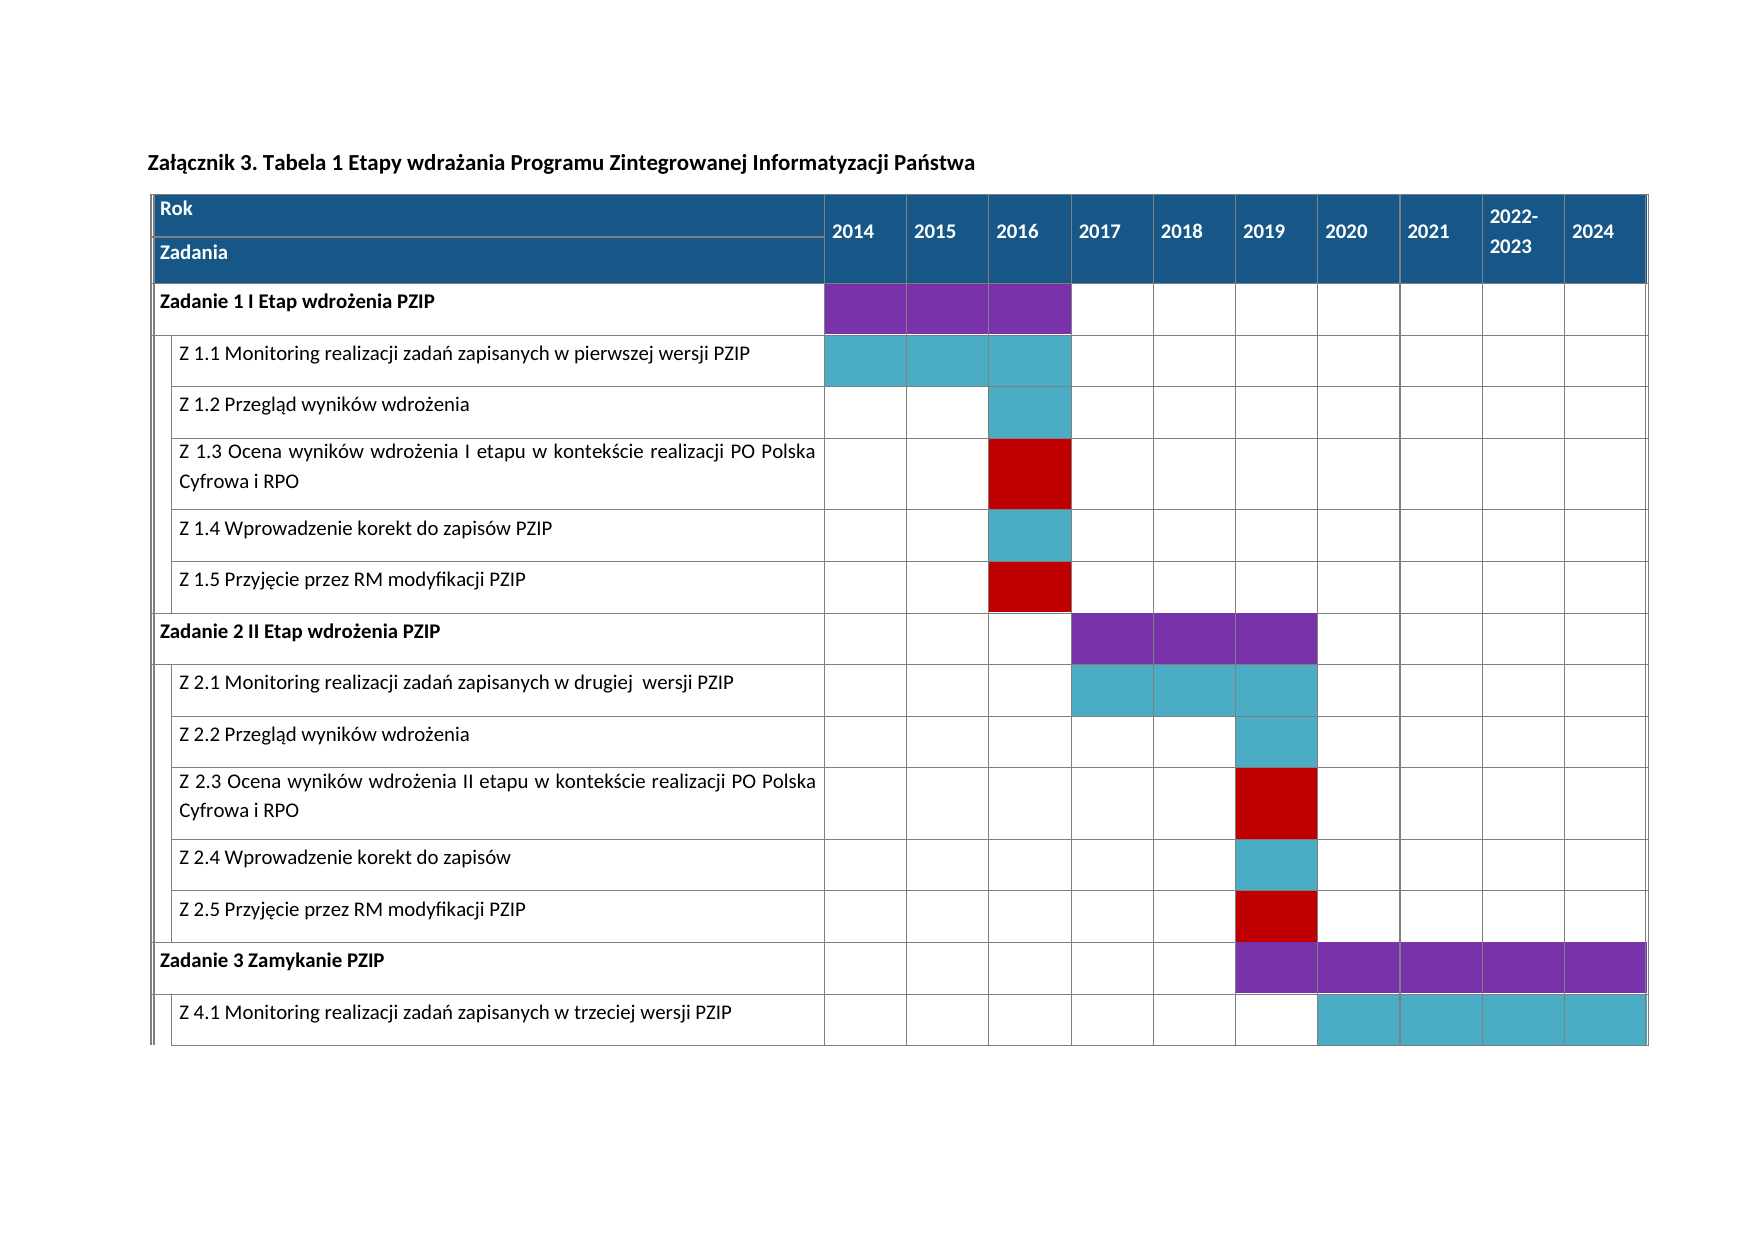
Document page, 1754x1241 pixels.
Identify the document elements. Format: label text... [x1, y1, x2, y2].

table_cell [1072, 768, 1153, 839]
table_cell [1565, 840, 1645, 890]
table_header 2018 [1154, 195, 1235, 283]
table_cell [1483, 336, 1564, 386]
table_header 2016 [989, 195, 1071, 283]
table_cell [1401, 387, 1482, 438]
table_cell [1072, 284, 1153, 334]
table_cell [907, 768, 988, 839]
table_cell [1154, 717, 1235, 767]
table_cell [1483, 942, 1564, 993]
table_cell [1565, 614, 1645, 664]
table_cell [907, 562, 988, 612]
table_cell [1483, 614, 1564, 664]
table_cell [1483, 562, 1564, 612]
table_cell [1483, 510, 1564, 561]
table_cell [1154, 439, 1235, 509]
table_cell [825, 891, 906, 942]
table_cell [1318, 510, 1399, 561]
table_cell [1483, 665, 1564, 716]
table_cell [1565, 562, 1645, 612]
table_cell [1401, 665, 1482, 716]
table_cell [1072, 717, 1153, 767]
table_cell [1072, 840, 1153, 890]
table_cell [155, 336, 171, 612]
table_cell [989, 995, 1071, 1045]
table_cell [825, 943, 906, 993]
table_cell [825, 717, 906, 767]
table_cell Zadanie 2 II Etap wdrożenia PZIP [155, 614, 824, 664]
table_cell [1236, 439, 1317, 509]
table_cell [989, 510, 1071, 561]
table_cell [1565, 387, 1645, 438]
table_cell [1072, 562, 1153, 612]
table_cell Zadania [155, 238, 824, 283]
table_cell [155, 995, 171, 1045]
table_cell [989, 891, 1071, 942]
table_cell [1236, 613, 1317, 664]
table_cell [1318, 614, 1399, 664]
table_cell Z 2.2 Przegląd wyników wdrożenia [172, 717, 824, 767]
table_cell [1401, 840, 1482, 890]
table_header 2017 [1072, 195, 1153, 283]
table_cell [907, 891, 988, 942]
table_cell [1154, 995, 1235, 1045]
table_cell Z 2.1 Monitoring realizacji zadań zapisanych w drugiej wersji PZIP [172, 665, 824, 716]
table_cell [1483, 840, 1564, 890]
table_cell [989, 943, 1071, 993]
table_cell Z 2.4 Wprowadzenie korekt do zapisów [172, 840, 824, 890]
table_cell [1401, 510, 1482, 561]
table_cell [907, 840, 988, 890]
table_cell [1565, 284, 1645, 334]
table_cell [1565, 510, 1645, 561]
table_cell Z 1.5 Przyjęcie przez RM modyfikacji PZIP [172, 562, 824, 612]
table_cell [825, 284, 906, 334]
table_cell [825, 387, 906, 438]
table_cell [1483, 891, 1564, 942]
table_cell [989, 387, 1071, 438]
table_cell [1565, 942, 1645, 993]
table_cell [1318, 995, 1399, 1045]
table_cell Zadanie 1 I Etap wdrożenia PZIP [155, 284, 824, 334]
table_cell [1154, 510, 1235, 561]
table_cell [1483, 387, 1564, 438]
table_header Rok [155, 195, 824, 236]
subtitle Załącznik 3. Tabela 1 Etapy wdrażania Programu Zintegrowanej Informatyzacji Państwa [148, 148, 1606, 176]
table_cell [1154, 840, 1235, 890]
table_cell [1072, 665, 1153, 716]
table_cell Z 2.3 Ocena wyników wdrożenia II etapu w kontekście realizacji PO Polska Cyfrowa i RPO [172, 768, 824, 839]
table_cell [907, 943, 988, 993]
table_cell [1401, 768, 1482, 839]
table_header 2019 [1236, 195, 1317, 283]
table_cell [1318, 387, 1399, 438]
table_cell [1401, 562, 1482, 612]
table_cell Z 1.1 Monitoring realizacji zadań zapisanych w pierwszej wersji PZIP [172, 336, 824, 386]
table_cell Z 1.4 Wprowadzenie korekt do zapisów PZIP [172, 510, 824, 561]
table_cell [1236, 665, 1317, 716]
table_cell [1236, 717, 1317, 767]
table_cell [1236, 768, 1317, 839]
table_cell [1154, 284, 1235, 334]
table_cell [1154, 613, 1235, 664]
table_cell [907, 665, 988, 716]
table_cell [1072, 510, 1153, 561]
table_cell [907, 284, 988, 334]
table_cell [1236, 284, 1317, 334]
table_cell Z 1.3 Ocena wyników wdrożenia I etapu w kontekście realizacji PO Polska Cyfrowa i RPO [172, 439, 824, 509]
table_cell Z 1.2 Przegląd wyników wdrożenia [172, 387, 824, 438]
table_cell [1565, 336, 1645, 386]
table_cell [1236, 510, 1317, 561]
table_cell [1072, 387, 1153, 438]
table_cell [1072, 995, 1153, 1045]
table_cell [1072, 891, 1153, 942]
table_cell [1154, 943, 1235, 993]
table_cell Z 2.5 Przyjęcie przez RM modyfikacji PZIP [172, 891, 824, 942]
table_cell [907, 614, 988, 664]
table_cell [1154, 768, 1235, 839]
table_cell [1401, 942, 1482, 993]
table_cell [1236, 995, 1317, 1045]
table_cell [1483, 995, 1564, 1045]
table_cell [989, 665, 1071, 716]
table_cell [1072, 439, 1153, 509]
table_cell [1318, 284, 1399, 334]
table_cell [1318, 840, 1399, 890]
table_cell [907, 717, 988, 767]
table_cell [825, 768, 906, 839]
table_cell [1565, 717, 1645, 767]
table_cell [1236, 840, 1317, 890]
table_cell [1565, 665, 1645, 716]
table_cell [907, 387, 988, 438]
table_header 2015 [907, 195, 988, 283]
table_cell [1236, 891, 1317, 942]
table_cell [825, 614, 906, 664]
table_cell [1318, 942, 1399, 993]
table_cell [989, 840, 1071, 890]
table_cell Zadanie 3 Zamykanie PZIP [155, 943, 824, 993]
table_cell [989, 336, 1071, 386]
table_cell [1401, 995, 1482, 1045]
table_cell [1318, 768, 1399, 839]
table_cell [989, 614, 1071, 664]
table_cell [1401, 439, 1482, 509]
table_cell [1483, 768, 1564, 839]
table_cell [1072, 613, 1153, 664]
table_header 2022-2023 [1483, 195, 1564, 283]
table_cell [1565, 768, 1645, 839]
table_cell [1318, 665, 1399, 716]
table_cell [989, 284, 1071, 334]
table_cell [1565, 439, 1645, 509]
table_cell [825, 995, 906, 1045]
table_cell [1318, 891, 1399, 942]
table_cell [1318, 336, 1399, 386]
table_cell [1401, 891, 1482, 942]
table_cell [1072, 336, 1153, 386]
table_cell [1318, 717, 1399, 767]
table_cell [1154, 562, 1235, 612]
table_cell [1236, 336, 1317, 386]
table_cell [1318, 562, 1399, 612]
table_cell [907, 995, 988, 1045]
table_cell [825, 336, 906, 386]
table_cell [1154, 336, 1235, 386]
table_cell [1565, 891, 1645, 942]
table_cell [1401, 336, 1482, 386]
table_cell [825, 665, 906, 716]
table_cell [1483, 284, 1564, 334]
table_cell [825, 562, 906, 612]
table_cell [1154, 891, 1235, 942]
table_cell [1154, 387, 1235, 438]
table_cell [1565, 995, 1645, 1045]
table_cell [1318, 439, 1399, 509]
table_cell [1154, 665, 1235, 716]
table_header 2021 [1401, 195, 1482, 283]
table_header 2020 [1318, 195, 1399, 283]
table_cell [155, 665, 171, 942]
table_cell [1236, 942, 1317, 993]
table_cell [825, 510, 906, 561]
table_cell [1401, 717, 1482, 767]
table_cell [1483, 439, 1564, 509]
table_cell [1236, 387, 1317, 438]
table_cell [989, 562, 1071, 612]
table_cell [989, 717, 1071, 767]
table_cell [1236, 562, 1317, 612]
table_cell [989, 768, 1071, 839]
table_cell [1401, 284, 1482, 334]
table_cell [825, 840, 906, 890]
table_cell [1401, 614, 1482, 664]
table_cell [1072, 943, 1153, 993]
table_cell [907, 336, 988, 386]
table_cell [907, 439, 988, 509]
table_cell [825, 439, 906, 509]
table_cell [989, 439, 1071, 509]
table_cell Z 4.1 Monitoring realizacji zadań zapisanych w trzeciej wersji PZIP [172, 995, 824, 1045]
table_cell [1483, 717, 1564, 767]
table_header 2014 [825, 195, 906, 283]
table_cell [907, 510, 988, 561]
table_header 2024 [1565, 195, 1645, 283]
